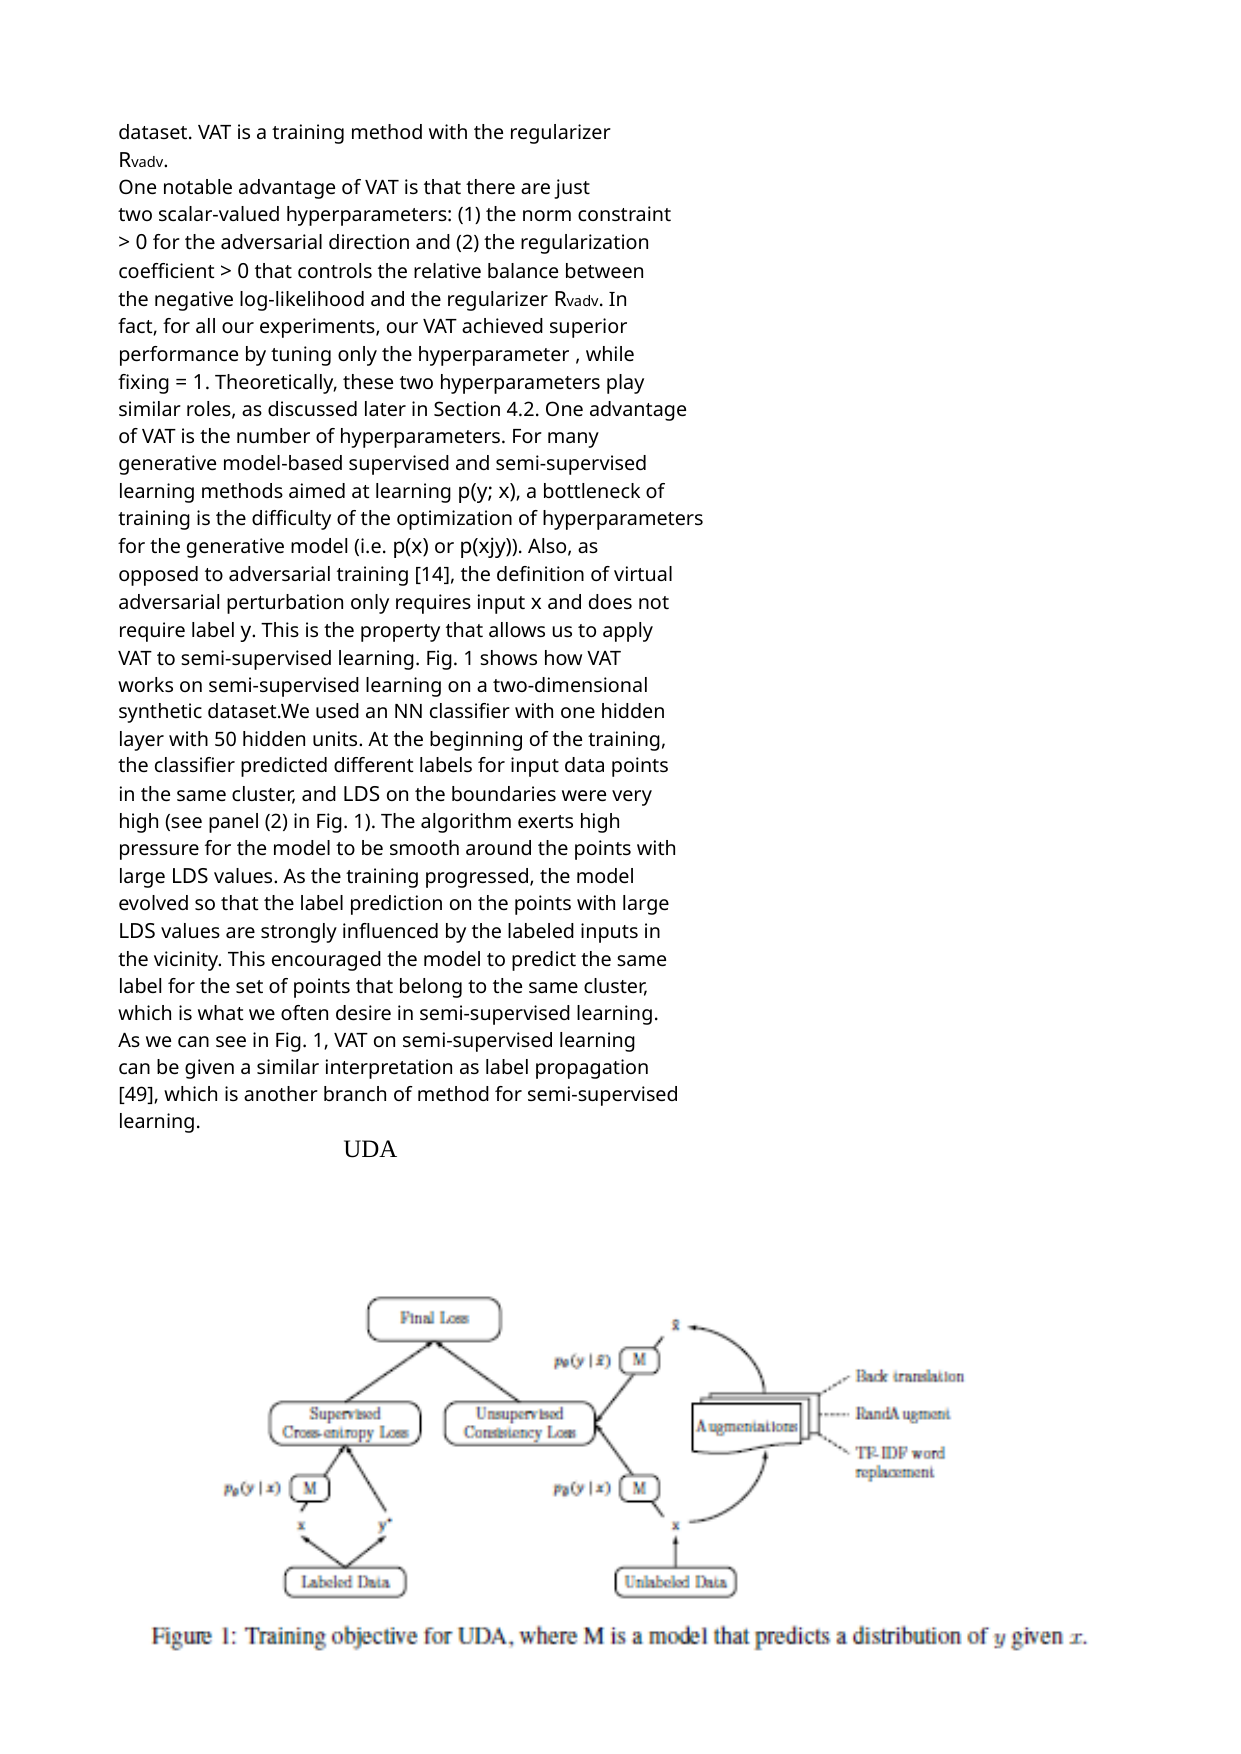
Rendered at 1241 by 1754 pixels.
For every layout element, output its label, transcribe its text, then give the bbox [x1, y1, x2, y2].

text synthetic dataset.We used an NN classifier with one hidden [118, 698, 1122, 725]
text the vicinity. This encouraged the model to predict the same [118, 945, 1122, 972]
text training is the difficulty of the optimization of hyperparameters [118, 504, 1122, 532]
text generative model-based supervised and semi-supervised [118, 449, 1122, 476]
text One notable advantage of VAT is that there are just [118, 173, 1122, 201]
text require label y. This is the property that allows us to apply [118, 615, 1122, 644]
text Rvadv. [118, 145, 1122, 173]
text can be given a similar interpretation as label propagation [118, 1053, 1122, 1080]
text LDS values are strongly influenced by the labeled inputs in [118, 917, 1122, 945]
text performance by tuning only the hyperparameter , while [118, 340, 1122, 367]
text fact, for all our experiments, our VAT achieved superior [118, 313, 1122, 340]
text learning methods aimed at learning p(y; x), a bottleneck of [118, 476, 1122, 504]
text layer with 50 hidden units. At the beginning of the training, [118, 725, 1122, 752]
text similar roles, as discussed later in Section 4.2. One advantage [118, 395, 1122, 422]
text coefficient > 0 that controls the relative balance between [118, 256, 1122, 284]
text VAT to semi-supervised learning. Fig. 1 shows how VAT [118, 644, 1122, 671]
text of VAT is the number of hyperparameters. For many [118, 422, 1122, 449]
text which is what we often desire in semi-supervised learning. [118, 999, 1122, 1026]
text [49], which is another branch of method for semi-supervised [118, 1080, 1122, 1107]
text the classifier predicted different labels for input data points [118, 752, 1122, 779]
text works on semi-supervised learning on a two-dimensional [118, 671, 1122, 698]
text the negative log-likelihood and the regularizer Rvadv. In [118, 284, 1122, 313]
text evolved so that the label prediction on the points with large [118, 889, 1122, 917]
text opposed to adversarial training [14], the definition of virtual [118, 560, 1122, 587]
text large LDS values. As the training progressed, the model [118, 861, 1122, 889]
text As we can see in Fig. 1, VAT on semi-supervised learning [118, 1026, 1122, 1053]
text label for the set of points that belong to the same cluster, [118, 972, 1122, 999]
text learning. [118, 1107, 1122, 1134]
text pressure for the model to be smooth around the points with [118, 834, 1122, 861]
text in the same cluster, and LDS on the boundaries were very [118, 779, 1122, 807]
text two scalar-valued hyperparameters: (1) the norm constraint [118, 201, 1122, 227]
text for the generative model (i.e. p(x) or p(xjy)). Also, as [118, 532, 1122, 560]
text fixing = 1. Theoretically, these two hyperparameters play [118, 367, 1122, 395]
picture [121, 1268, 1126, 1657]
text dataset. VAT is a training method with the regularizer [118, 118, 1122, 145]
text UDA [118, 1134, 1122, 1163]
text > 0 for the adversarial direction and (2) the regularization [118, 227, 1122, 256]
text high (see panel (2) in Fig. 1). The algorithm exerts high [118, 807, 1122, 834]
text adversarial perturbation only requires input x and does not [118, 587, 1122, 615]
